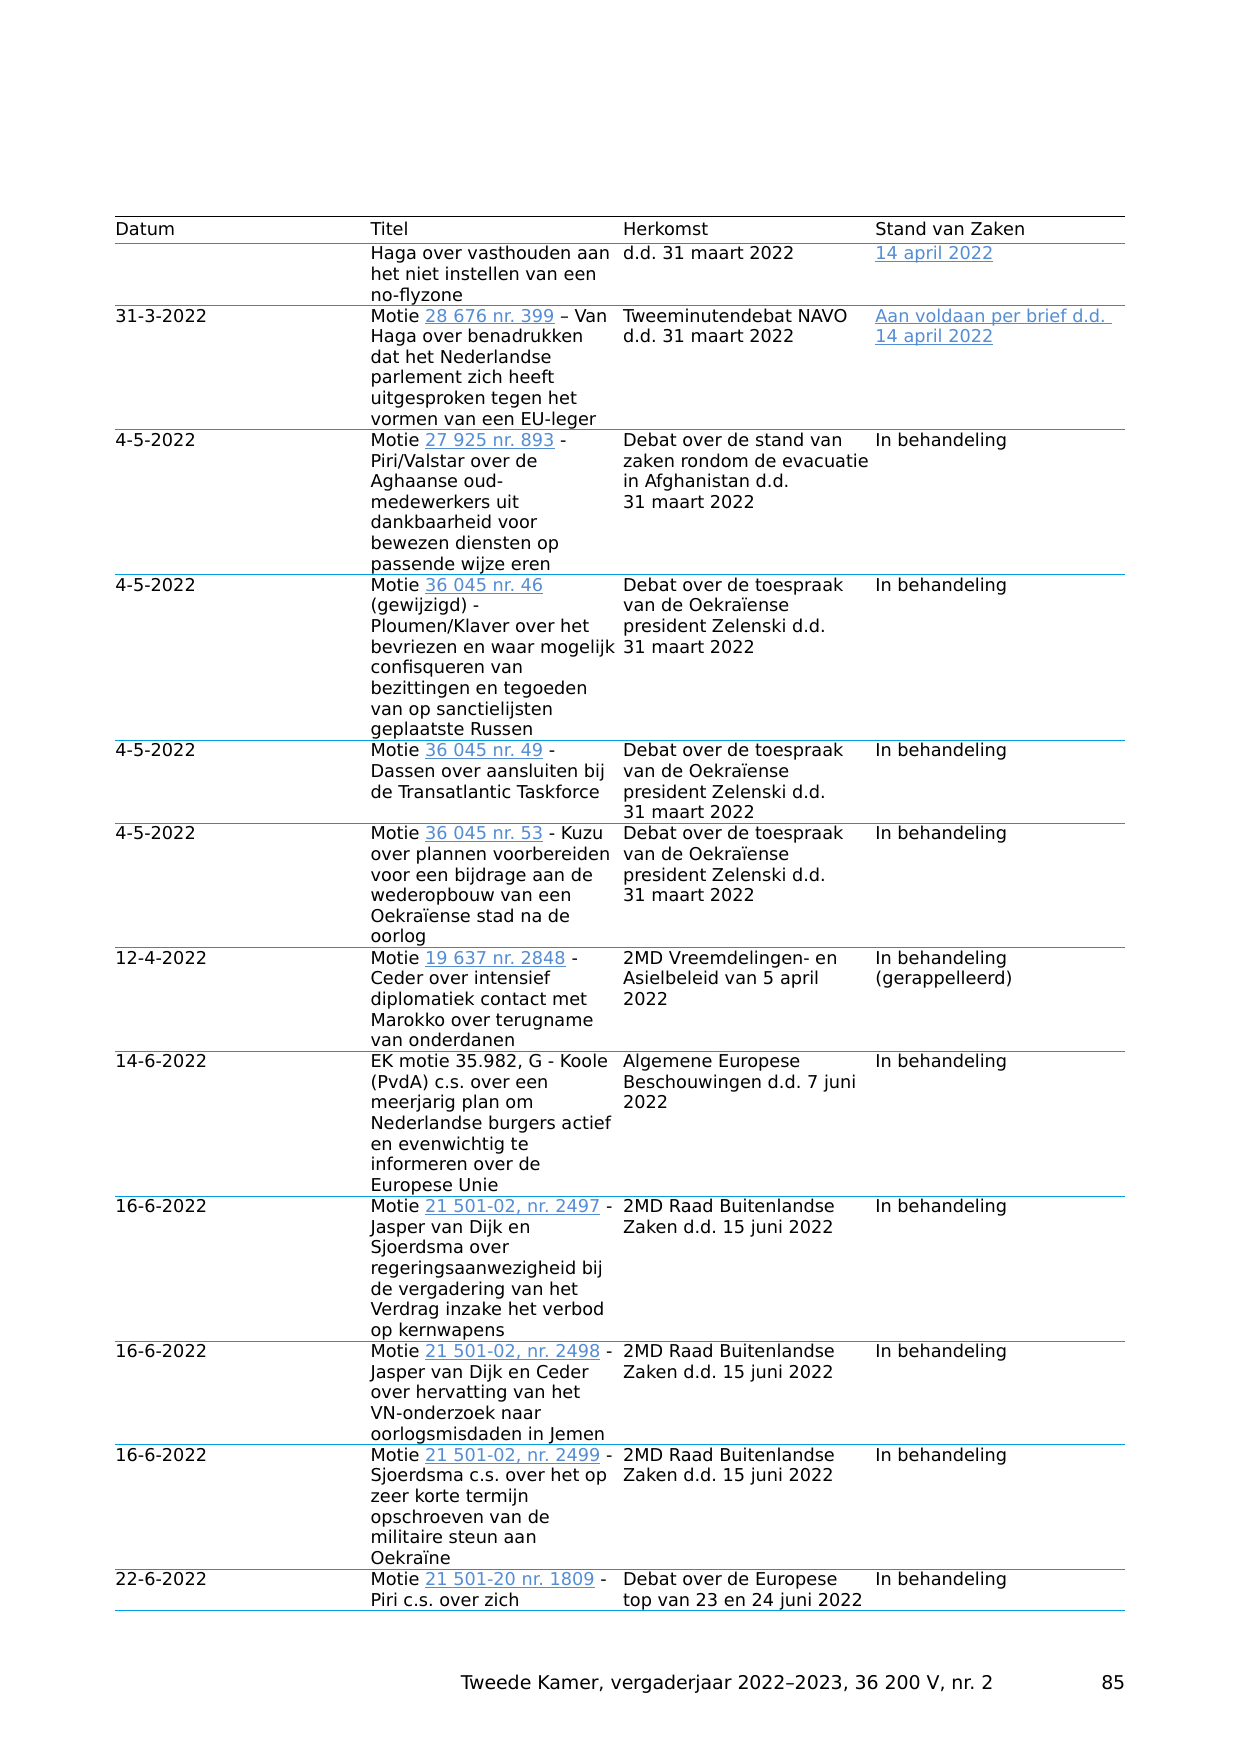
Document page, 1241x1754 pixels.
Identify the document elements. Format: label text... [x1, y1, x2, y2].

table_cell Titel [368, 217, 620, 243]
table_cell In behandeling [872, 575, 1125, 740]
table_cell 14-6-2022 [115, 1052, 367, 1196]
table_cell In behandeling [872, 430, 1125, 574]
table_cell Motie 19 637 nr. 2848 - Ceder over intensief diplomatiek contact met Marokko over terugname van onderdanen [368, 948, 620, 1051]
table_cell 16-6-2022 [115, 1445, 367, 1568]
table_cell 4-5-2022 [115, 430, 367, 574]
table_cell 2MD Raad Buitenlandse Zaken d.d. 15 juni 2022 [620, 1445, 872, 1568]
table_cell 2MD Vreemdelingen- en Asielbeleid van 5 april 2022 [620, 948, 872, 1051]
table_cell Debat over de toespraak van de Oekraïense president Zelenski d.d. 31 maart 2022 [620, 741, 872, 823]
table_cell 2MD Raad Buitenlandse Zaken d.d. 15 juni 2022 [620, 1342, 872, 1444]
table_cell Motie 21 501-02, nr. 2497 - Jasper van Dijk en Sjoerdsma over regeringsaanwezigheid bij de vergadering van het Verdrag inzake het verbod op kernwapens [368, 1197, 620, 1341]
table_cell Aan voldaan per brief d.d. 14 april 2022 [872, 306, 1125, 429]
table_cell 12-4-2022 [115, 948, 367, 1051]
table_cell Motie 28 676 nr. 399 – Van Haga over benadrukken dat het Nederlandse parlement zich heeft uitgesproken tegen het vormen van een EU-leger [368, 306, 620, 429]
table_cell In behandeling [872, 1052, 1125, 1196]
table_cell Motie 21 501-20 nr. 1809 - Piri c.s. over zich [368, 1570, 620, 1610]
table_cell 31-3-2022 [115, 306, 367, 429]
table_cell In behandeling [872, 1570, 1125, 1610]
table_cell 4-5-2022 [115, 741, 367, 823]
table_cell Motie 36 045 nr. 49 - Dassen over aansluiten bij de Transatlantic Taskforce [368, 741, 620, 823]
table_cell Herkomst [620, 217, 872, 243]
table_cell Motie 21 501-02, nr. 2498 - Jasper van Dijk en Ceder over hervatting van het VN-onderzoek naar oorlogsmisdaden in Jemen [368, 1342, 620, 1444]
table_cell [115, 244, 367, 305]
table_cell Datum [115, 217, 367, 243]
table_cell d.d. 31 maart 2022 [620, 244, 872, 305]
table_cell In behandeling [872, 741, 1125, 823]
table_cell Algemene Europese Beschouwingen d.d. 7 juni 2022 [620, 1052, 872, 1196]
table_cell Stand van Zaken [872, 217, 1125, 243]
table_cell Debat over de Europese top van 23 en 24 juni 2022 [620, 1570, 872, 1610]
table_cell In behandeling (gerappelleerd) [872, 948, 1125, 1051]
table_cell 16-6-2022 [115, 1342, 367, 1444]
table_cell Tweeminutendebat NAVO d.d. 31 maart 2022 [620, 306, 872, 429]
table_cell 14 april 2022 [872, 244, 1125, 305]
table_cell In behandeling [872, 1197, 1125, 1341]
table_cell EK motie 35.982, G - Koole (PvdA) c.s. over een meerjarig plan om Nederlandse burgers actief en evenwichtig te informeren over de Europese Unie [368, 1052, 620, 1196]
table_cell Motie 36 045 nr. 53 - Kuzu over plannen voorbereiden voor een bijdrage aan de wederopbouw van een Oekraïense stad na de oorlog [368, 824, 620, 947]
table_cell Debat over de toespraak van de Oekraïense president Zelenski d.d. 31 maart 2022 [620, 824, 872, 947]
table_cell Motie 21 501-02, nr. 2499 - Sjoerdsma c.s. over het op zeer korte termijn opschroeven van de militaire steun aan Oekraïne [368, 1445, 620, 1568]
table_header Tabel 30 Door de Staten-Generaal aanvaarde moties, parlementaire jaar 2021-2022 [115, 191, 1125, 216]
table_cell 4-5-2022 [115, 575, 367, 740]
table_cell In behandeling [872, 1445, 1125, 1568]
table_cell 22-6-2022 [115, 1570, 367, 1610]
table_cell Motie 36 045 nr. 46 (gewijzigd) - Ploumen/Klaver over het bevriezen en waar mogelijk confisqueren van bezittingen en tegoeden van op sanctielijsten geplaatste Russen [368, 575, 620, 740]
table_cell 2MD Raad Buitenlandse Zaken d.d. 15 juni 2022 [620, 1197, 872, 1341]
table_cell Haga over vasthouden aan het niet instellen van een no-flyzone [368, 244, 620, 305]
table_cell In behandeling [872, 1342, 1125, 1444]
table_cell In behandeling [872, 824, 1125, 947]
table_cell Debat over de stand van zaken rondom de evacuatie in Afghanistan d.d. 31 maart 2022 [620, 430, 872, 574]
table_cell Motie 27 925 nr. 893 - Piri/Valstar over de Aghaanse oud-medewerkers uit dankbaarheid voor bewezen diensten op passende wijze eren [368, 430, 620, 574]
table_cell 4-5-2022 [115, 824, 367, 947]
table_cell Debat over de toespraak van de Oekraïense president Zelenski d.d. 31 maart 2022 [620, 575, 872, 740]
table_cell 16-6-2022 [115, 1197, 367, 1341]
